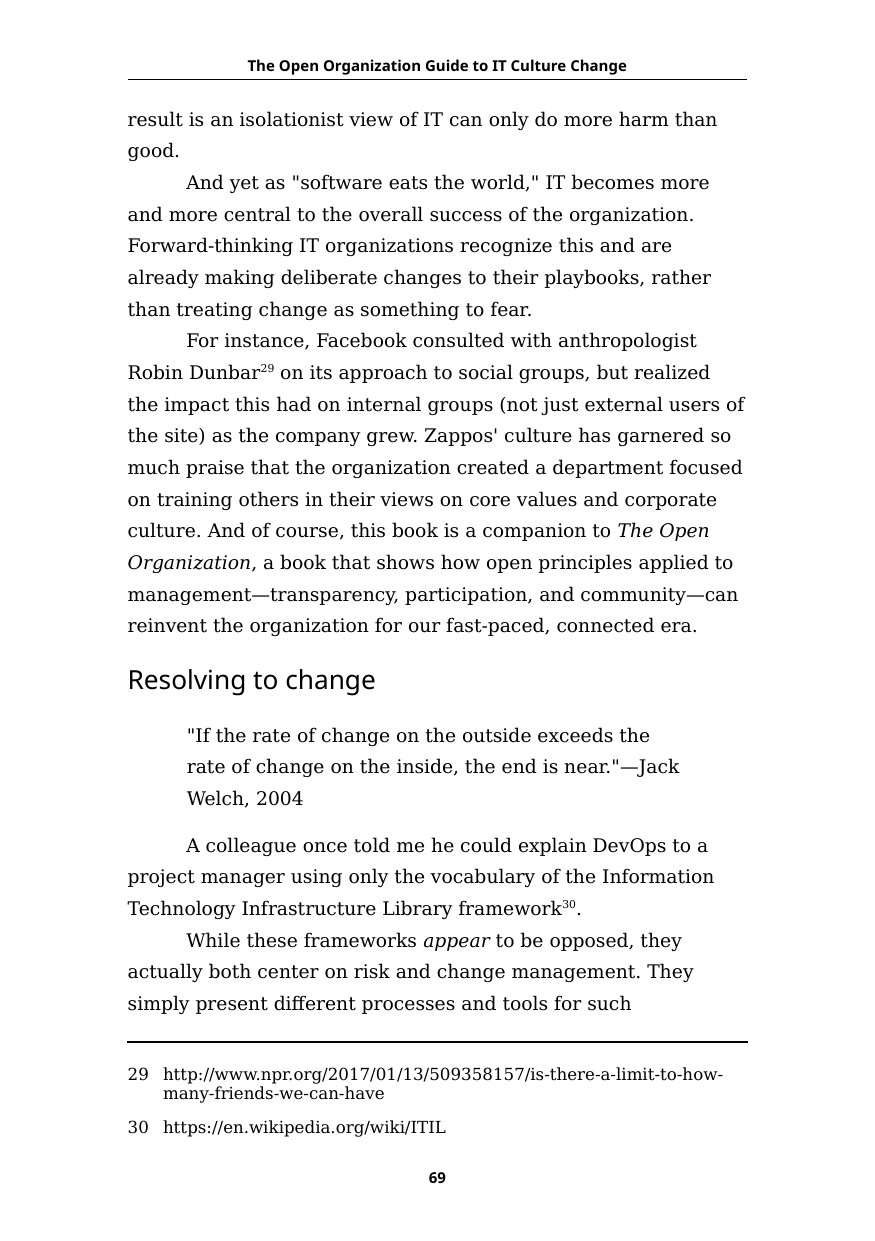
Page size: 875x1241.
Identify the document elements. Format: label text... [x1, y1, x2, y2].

text While these frameworks appear to be opposed, they actually both center on risk and change management. They simply present different processes and tools for such [127, 930, 747, 1015]
text result is an isolationist view of IT can only do more harm than good. [127, 109, 747, 162]
text http://www.npr.org/2017/01/13/509358157/is-there-a-limit-to-how-many-friends-we-can-have [127, 1064, 747, 1103]
text And yet as "software eats the world," IT becomes more and more central to the overall success of the organization. Forward-thinking IT organizations recognize this and are already making deliberate changes to their playbooks, rather than treating change as something to fear. [127, 172, 747, 321]
text "If the rate of change on the outside exceeds the rate of change on the inside, the end is near."—Jack Welch, 2004 [187, 725, 688, 810]
text A colleague once told me he could explain DevOps to a project manager using only the vocabulary of the Information Technology Infrastructure Library framework. [127, 835, 747, 920]
subtitle Resolving to change [127, 662, 747, 697]
text For instance, Facebook consulted with anthropologist Robin Dunbar on its approach to social groups, but realized the impact this had on internal groups (not just external users of the site) as the company grew. Zappos' culture has garnered so much praise that the organization created a department focused on training others in their views on core values and corporate culture. And of course, this book is a companion to The Open Organization, a book that shows how open principles applied to management—transparency, participation, and community—can reinvent the organization for our fast-paced, connected era. [127, 330, 747, 637]
text https://en.wikipedia.org/wiki/ITIL [127, 1118, 747, 1138]
